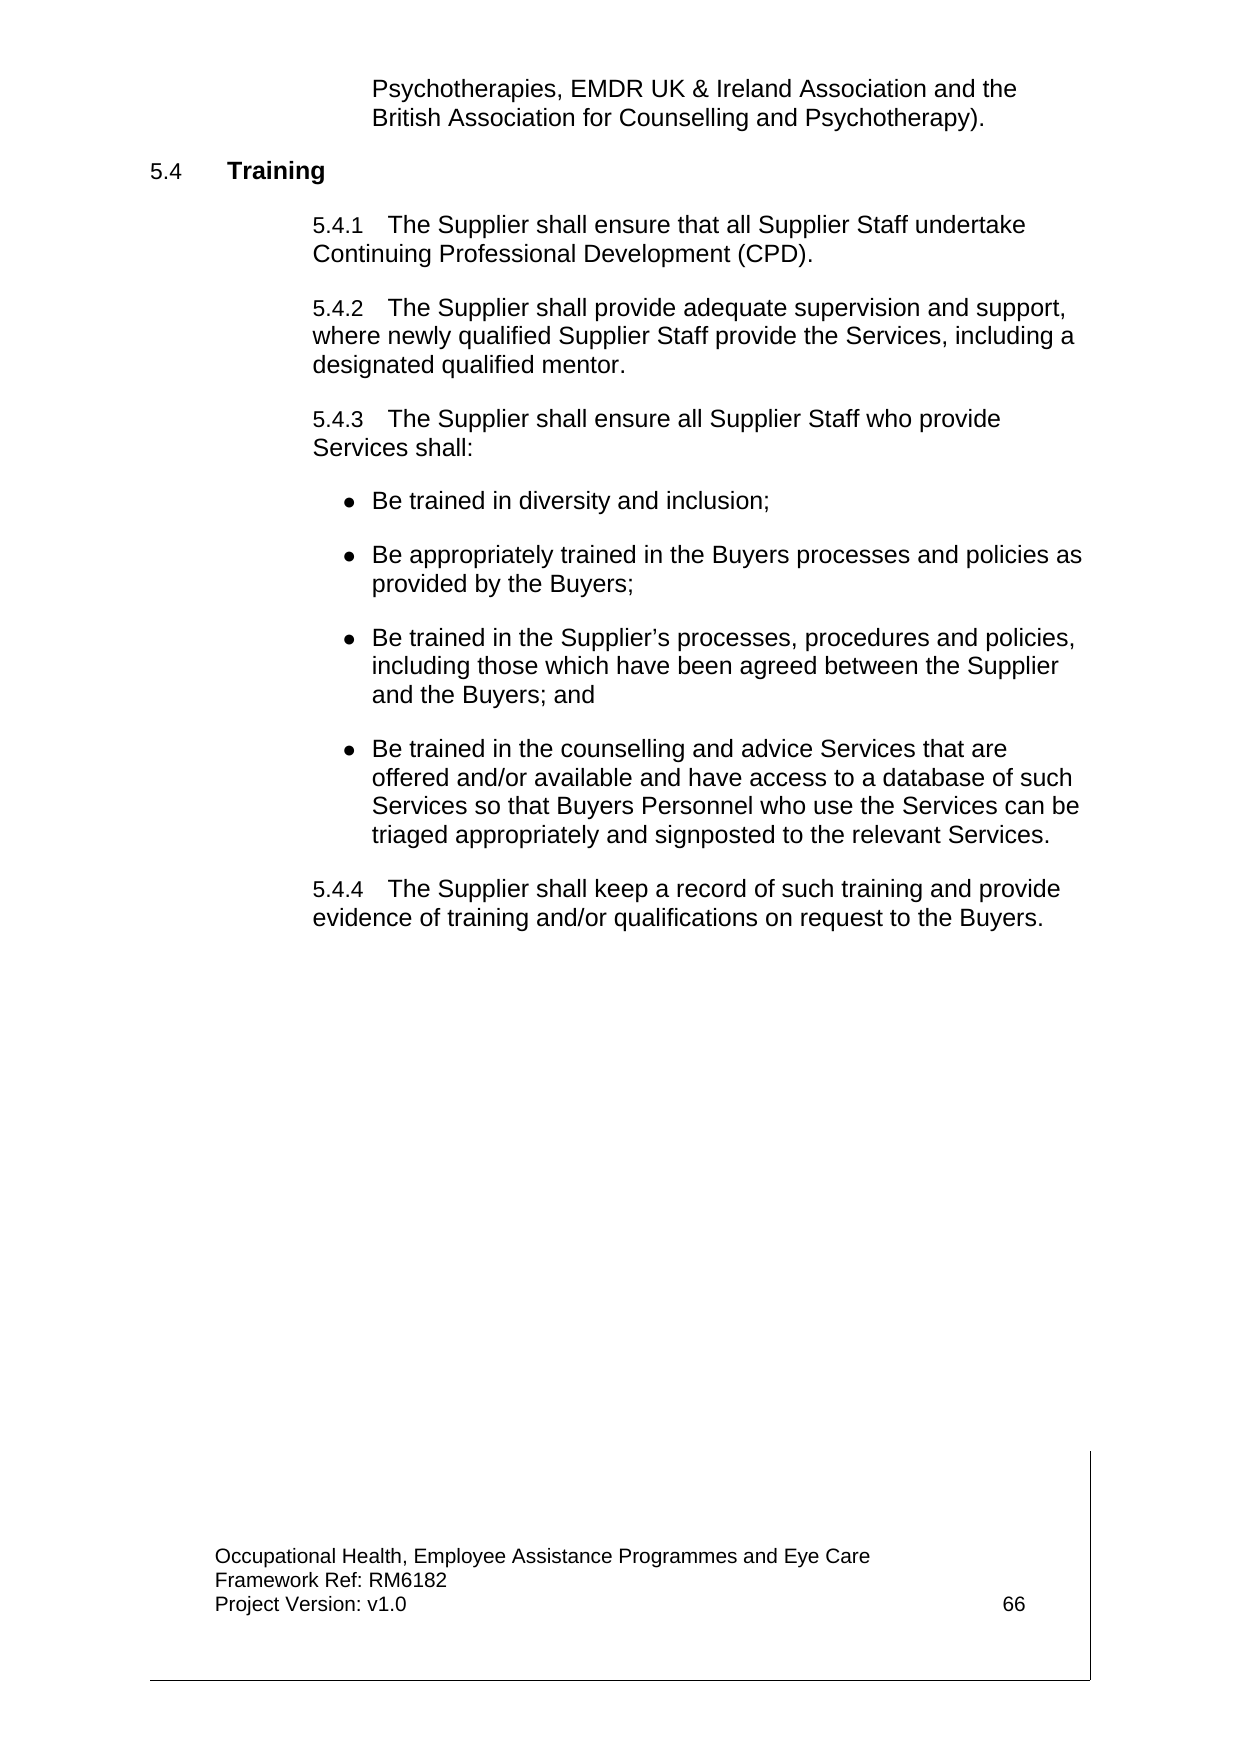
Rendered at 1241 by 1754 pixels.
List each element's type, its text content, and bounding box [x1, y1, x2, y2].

list Be trained in diversity and inclusion; [342, 486, 1090, 515]
list Be trained in the counselling and advice Services that are offered and/or available and have access to a database of such Services so that Buyers Personnel who use the Services can be triaged appropriately and signposted to the relevant Services. [342, 734, 1090, 849]
list The Supplier shall ensure that all Supplier Staff undertake Continuing Professional Development (CPD). [312, 210, 1090, 267]
list The Supplier shall ensure all Supplier Staff who provide Services shall: [312, 404, 1090, 461]
list Be appropriately trained in the Buyers processes and policies as provided by the Buyers; [342, 540, 1090, 597]
list Psychotherapies, EMDR UK & Ireland Association and the British Association for Counselling and Psychotherapy). [342, 74, 1090, 131]
list The Supplier shall provide adequate supervision and support, where newly qualified Supplier Staff provide the Services, including a designated qualified mentor. [312, 292, 1090, 379]
list Be trained in the Supplier’s processes, procedures and policies, including those which have been agreed between the Supplier and the Buyers; and [342, 622, 1090, 709]
list Training [150, 156, 1090, 185]
list The Supplier shall keep a record of such training and provide evidence of training and/or qualifications on request to the Buyers. [312, 874, 1090, 931]
